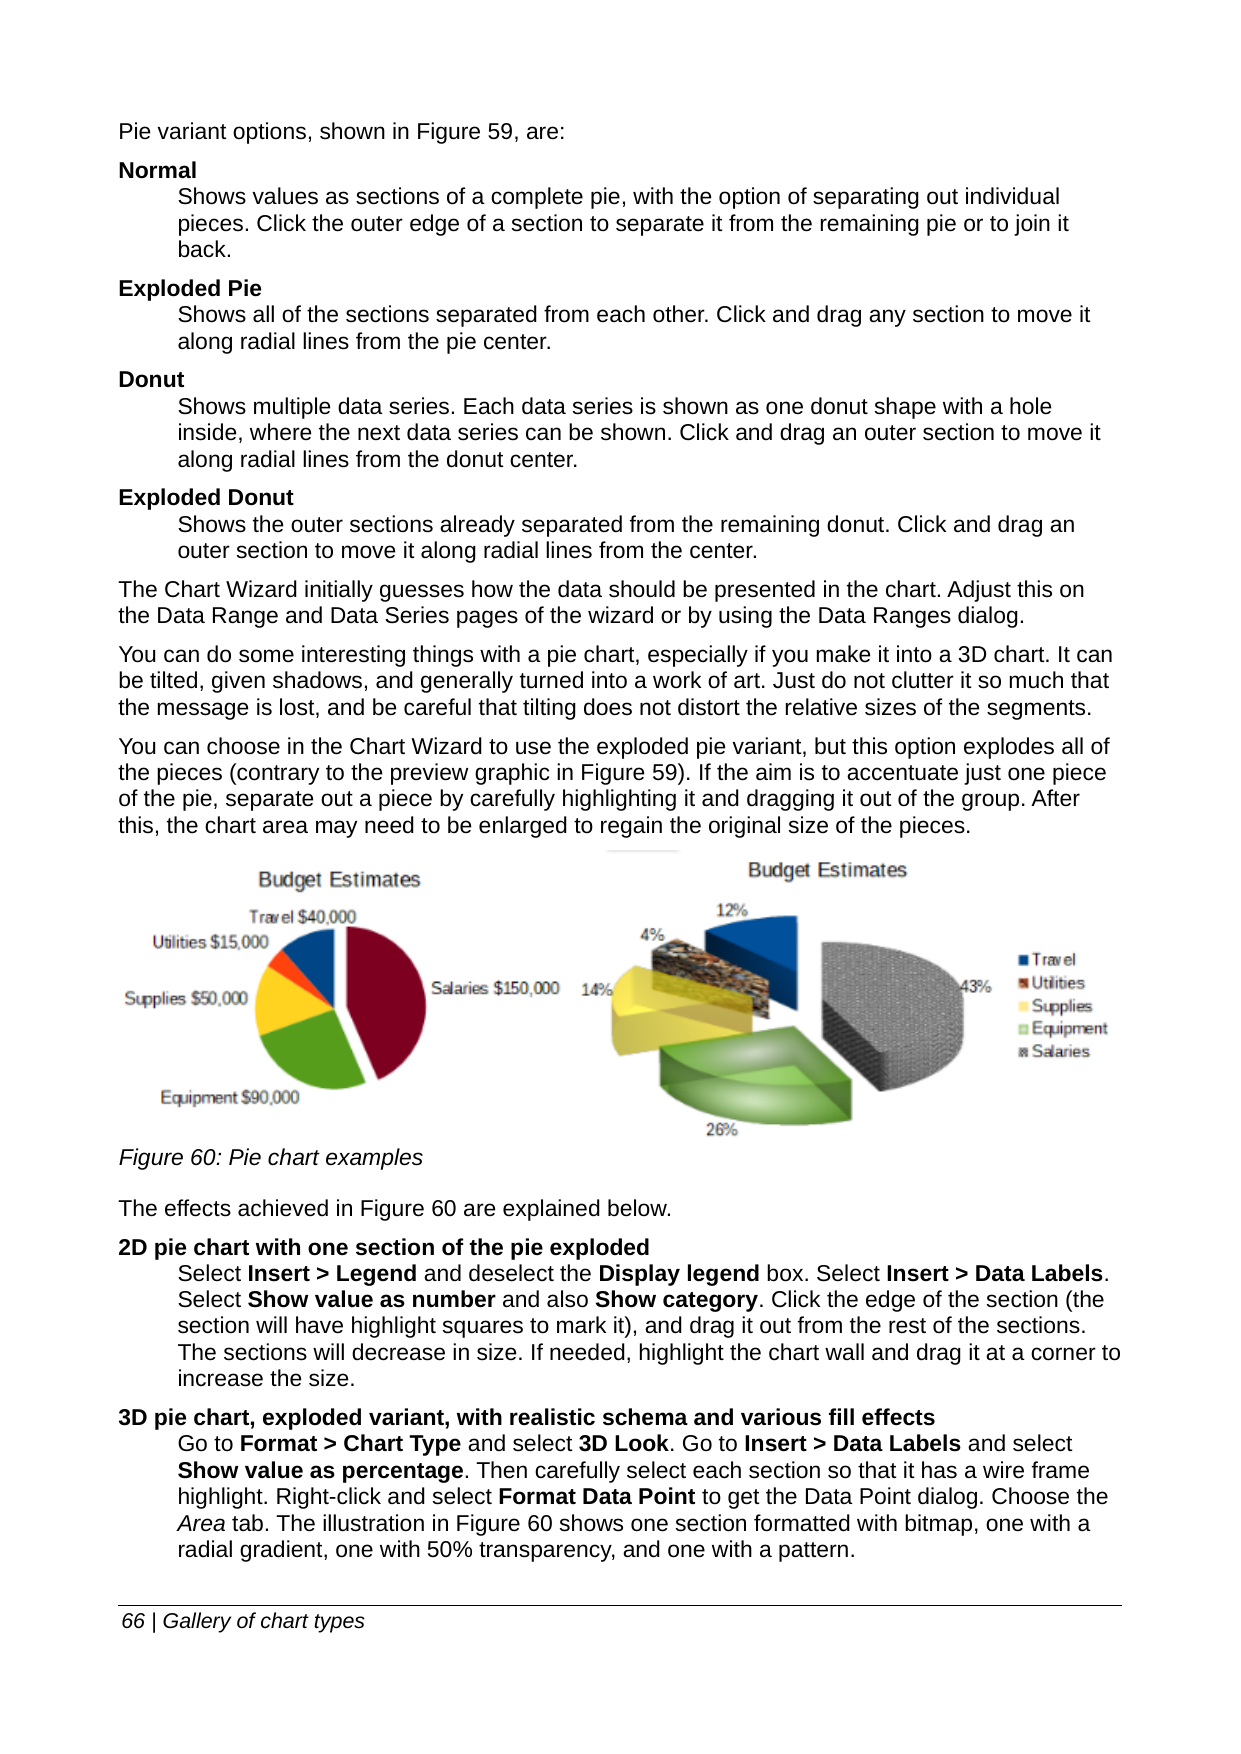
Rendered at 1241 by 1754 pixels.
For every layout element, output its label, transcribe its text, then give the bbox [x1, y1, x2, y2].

text 2D pie chart with one section of the pie exploded [118, 1233, 1122, 1260]
text Donut [118, 366, 1122, 393]
text The Chart Wizard initially guesses how the data should be presented in the chart. Adjust this on the Data Range and Data Series pages of the wizard or by using the Data Ranges dialog. [118, 576, 1122, 629]
text Normal [118, 157, 1122, 183]
text 3D pie chart, exploded variant, with realistic schema and various fill effects [118, 1404, 1122, 1430]
picture [118, 850, 1122, 1145]
text Shows all of the sections separated from each other. Click and drag any section to move it along radial lines from the pie center. [177, 301, 1122, 354]
text Shows values as sections of a complete pie, with the option of separating out individual pieces. Click the outer edge of a section to separate it from the remaining pie or to join it back. [177, 183, 1122, 262]
list The effects achieved in Figure 60 are explained below. [118, 1194, 1122, 1221]
text Pie variant options, shown in Figure 59, are: [118, 118, 1122, 144]
text You can choose in the Chart Wizard to use the exploded pie variant, but this option explodes all of the pieces (contrary to the preview graphic in Figure 59). If the aim is to accentuate just one piece of the pie, separate out a piece by carefully highlighting it and dragging it out of the group. After this, the chart area may need to be enlarged to regain the original size of the pieces. [118, 733, 1122, 838]
text Exploded Pie [118, 275, 1122, 301]
text Exploded Donut [118, 484, 1122, 511]
text Shows multiple data series. Each data series is shown as one donut shape with a hole inside, where the next data series can be shown. Click and drag an outer section to move it along radial lines from the donut center. [177, 393, 1122, 472]
text You can do some interesting things with a pie chart, especially if you make it into a 3D chart. It can be tilted, given shadows, and generally turned into a work of art. Just do not clutter it so much that the message is lost, and be careful that tilting does not distort the relative sizes of the segments. [118, 641, 1122, 720]
text Shows the outer sections already separated from the remaining donut. Click and drag an outer section to move it along radial lines from the center. [177, 511, 1122, 563]
text Go to Format > Chart Type and select 3D Look. Go to Insert > Data Labels and select Show value as percentage. Then carefully select each section so that it has a wire frame highlight. Right-click and select Format Data Point to get the Data Point dialog. Choose the Area tab. The illustration in Figure 60 shows one section formatted with bitmap, one with a radial gradient, one with 50% transparency, and one with a pattern. [177, 1430, 1122, 1562]
text Select Insert > Legend and deselect the Display legend box. Select Insert > Data Labels. Select Show value as number and also Show category. Click the edge of the section (the section will have highlight squares to mark it), and drag it out from the rest of the sections. The sections will decrease in size. If needed, highlight the chart wall and drag it at a corner to increase the size. [177, 1260, 1122, 1392]
text Figure 60: Pie chart examples [119, 1145, 1122, 1171]
